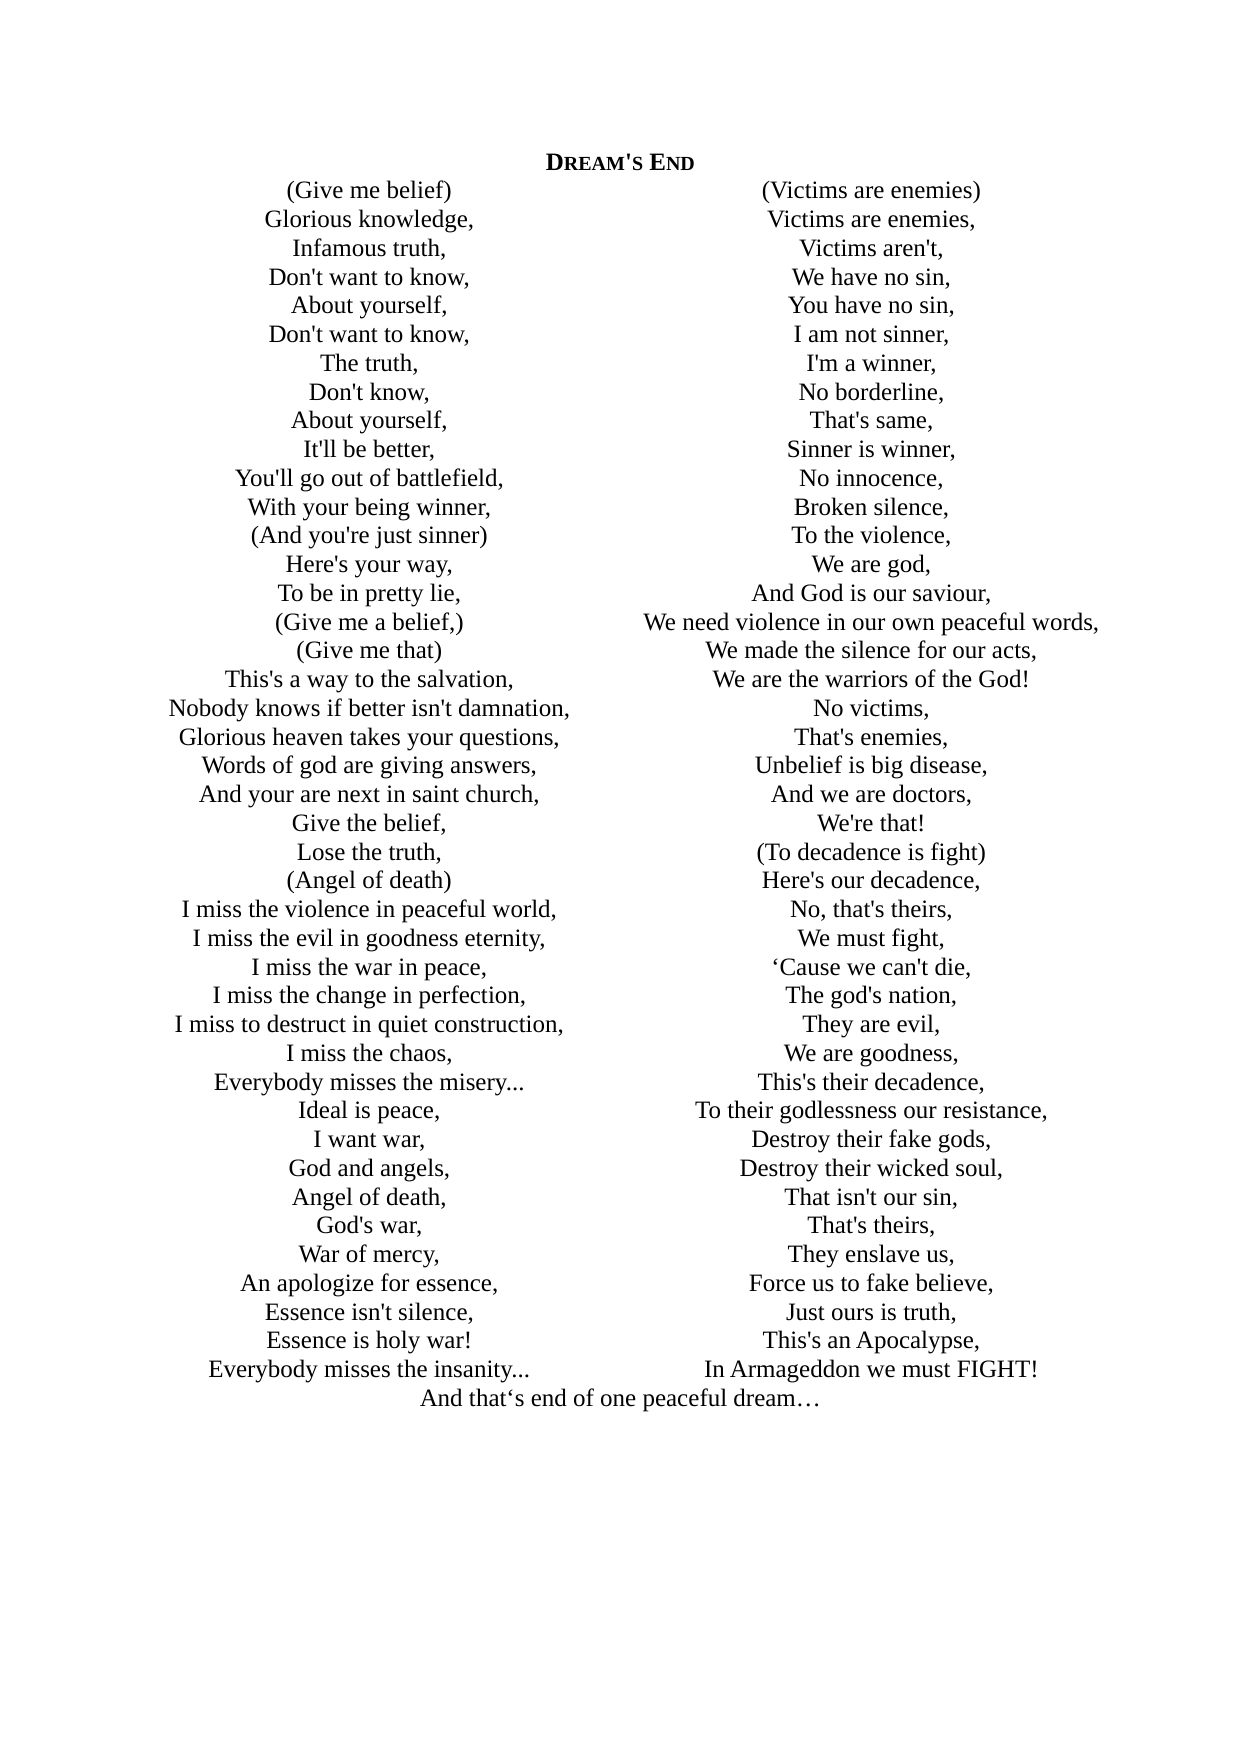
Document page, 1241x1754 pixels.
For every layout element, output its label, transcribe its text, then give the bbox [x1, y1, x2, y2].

text To their godlessness our resistance, [620, 1096, 1122, 1124]
text They are evil, [620, 1009, 1122, 1038]
text You have no sin, [620, 291, 1122, 319]
text Angel of death, [118, 1182, 620, 1211]
text Force us to fake believe, [620, 1268, 1122, 1297]
text I want war, [118, 1124, 620, 1153]
text We must fight, [620, 923, 1122, 952]
text I miss to destruct in quiet construction, [118, 1009, 620, 1038]
text The god's nation, [620, 981, 1122, 1009]
text God and angels, [118, 1153, 620, 1182]
text Lose the truth, [118, 837, 620, 866]
text We have no sin, [620, 262, 1122, 291]
text No, that's theirs, [620, 894, 1122, 923]
text Here's our decadence, [620, 866, 1122, 894]
text I miss the chaos, [118, 1038, 620, 1067]
text They enslave us, [620, 1239, 1122, 1268]
text I am not sinner, [620, 319, 1122, 348]
text Victims aren't, [620, 233, 1122, 262]
text And God is our saviour, [620, 578, 1122, 607]
text No borderline, [620, 377, 1122, 406]
text Give the belief, [118, 808, 620, 837]
text Dream's End [118, 147, 1122, 176]
text (Give me that) [118, 636, 620, 664]
text Everybody misses the insanity... [118, 1354, 620, 1383]
text Essence isn't silence, [118, 1297, 620, 1326]
text Broken silence, [620, 492, 1122, 521]
text Words of god are giving answers, [118, 751, 620, 779]
text We need violence in our own peaceful words, [620, 607, 1122, 636]
text Don't want to know, [118, 262, 620, 291]
text You'll go out of battlefield, [118, 463, 620, 492]
text Infamous truth, [118, 233, 620, 262]
text This's a way to the salvation, [118, 664, 620, 693]
text Don't know, [118, 377, 620, 406]
text (Give me a belief,) [118, 607, 620, 636]
text That's theirs, [620, 1211, 1122, 1239]
text About yourself, [118, 291, 620, 319]
text God's war, [118, 1211, 620, 1239]
text (Victims are enemies) [620, 176, 1122, 204]
text And that‘s end of one peaceful dream… [118, 1383, 1122, 1412]
text That isn't our sin, [620, 1182, 1122, 1211]
text ‘Cause we can't die, [620, 952, 1122, 981]
text Essence is holy war! [118, 1326, 620, 1354]
text Glorious heaven takes your questions, [118, 722, 620, 751]
text About yourself, [118, 406, 620, 434]
text It'll be better, [118, 434, 620, 463]
text Everybody misses the misery... [118, 1067, 620, 1096]
text We are god, [620, 549, 1122, 578]
text The truth, [118, 348, 620, 377]
text War of mercy, [118, 1239, 620, 1268]
text That's same, [620, 406, 1122, 434]
text An apologize for essence, [118, 1268, 620, 1297]
text (Angel of death) [118, 866, 620, 894]
text Glorious knowledge, [118, 204, 620, 233]
text Destroy their wicked soul, [620, 1153, 1122, 1182]
text Victims are enemies, [620, 204, 1122, 233]
text That's enemies, [620, 722, 1122, 751]
text Here's your way, [118, 549, 620, 578]
text Don't want to know, [118, 319, 620, 348]
text We made the silence for our acts, [620, 636, 1122, 664]
text No victims, [620, 693, 1122, 722]
text To be in pretty lie, [118, 578, 620, 607]
text I miss the war in peace, [118, 952, 620, 981]
text We are the warriors of the God! [620, 664, 1122, 693]
text No innocence, [620, 463, 1122, 492]
text This's their decadence, [620, 1067, 1122, 1096]
text Destroy their fake gods, [620, 1124, 1122, 1153]
text Just ours is truth, [620, 1297, 1122, 1326]
text I miss the evil in goodness eternity, [118, 923, 620, 952]
text To the violence, [620, 521, 1122, 549]
text (Give me belief) [118, 176, 620, 204]
text I miss the change in perfection, [118, 981, 620, 1009]
text We are goodness, [620, 1038, 1122, 1067]
text With your being winner, [118, 492, 620, 521]
text Nobody knows if better isn't damnation, [118, 693, 620, 722]
text This's an Apocalypse, [620, 1326, 1122, 1354]
text Unbelief is big disease, [620, 751, 1122, 779]
text In Armageddon we must FIGHT! [620, 1354, 1122, 1383]
text We're that! [620, 808, 1122, 837]
text (To decadence is fight) [620, 837, 1122, 866]
text Ideal is peace, [118, 1096, 620, 1124]
text I miss the violence in peaceful world, [118, 894, 620, 923]
text And your are next in saint church, [118, 779, 620, 808]
text And we are doctors, [620, 779, 1122, 808]
text I'm a winner, [620, 348, 1122, 377]
text (And you're just sinner) [118, 521, 620, 549]
text Sinner is winner, [620, 434, 1122, 463]
